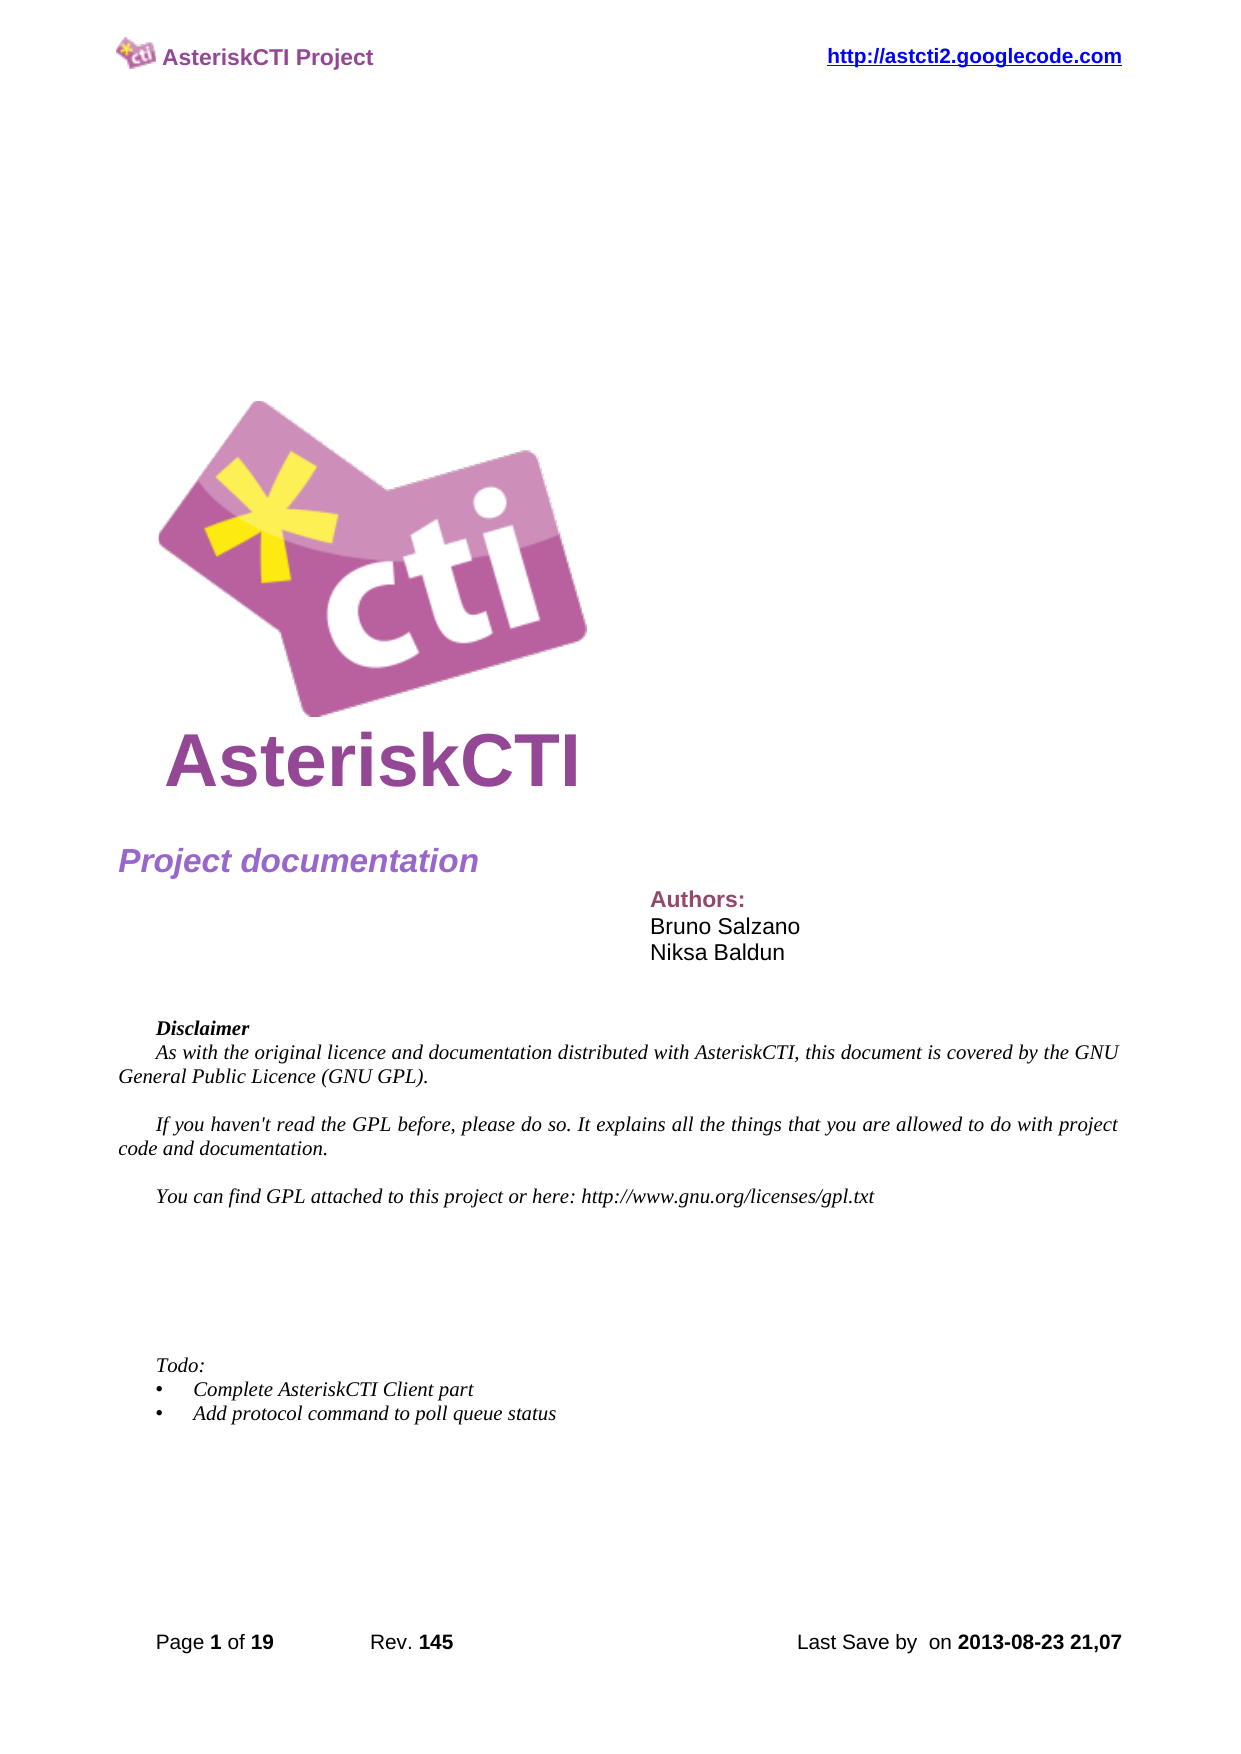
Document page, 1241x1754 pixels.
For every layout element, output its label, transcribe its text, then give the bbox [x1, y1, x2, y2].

picture [158, 401, 587, 717]
text You can find GPL attached to this project or here: http://www.gnu.org/licenses/gpl.txt [118, 1184, 1122, 1208]
list Complete AsteriskCTI Client part [156, 1377, 1122, 1401]
text If you haven't read the GPL before, please do so. It explains all the things that you are allowed to do with project code and documentation. [118, 1112, 1122, 1160]
table_header AsteriskCTI Project documentation [107, 401, 639, 966]
text As with the original licence and documentation distributed with AsteriskCTI, this document is covered by the GNU General Public Licence (GNU GPL). [118, 1040, 1122, 1088]
picture [116, 34, 157, 74]
text Todo: [118, 1353, 1122, 1377]
table_header Authors: Bruno Salzano Niksa Baldun [639, 401, 1148, 966]
list Add protocol command to poll queue status [156, 1401, 1122, 1425]
text Disclaimer [118, 1016, 1122, 1040]
